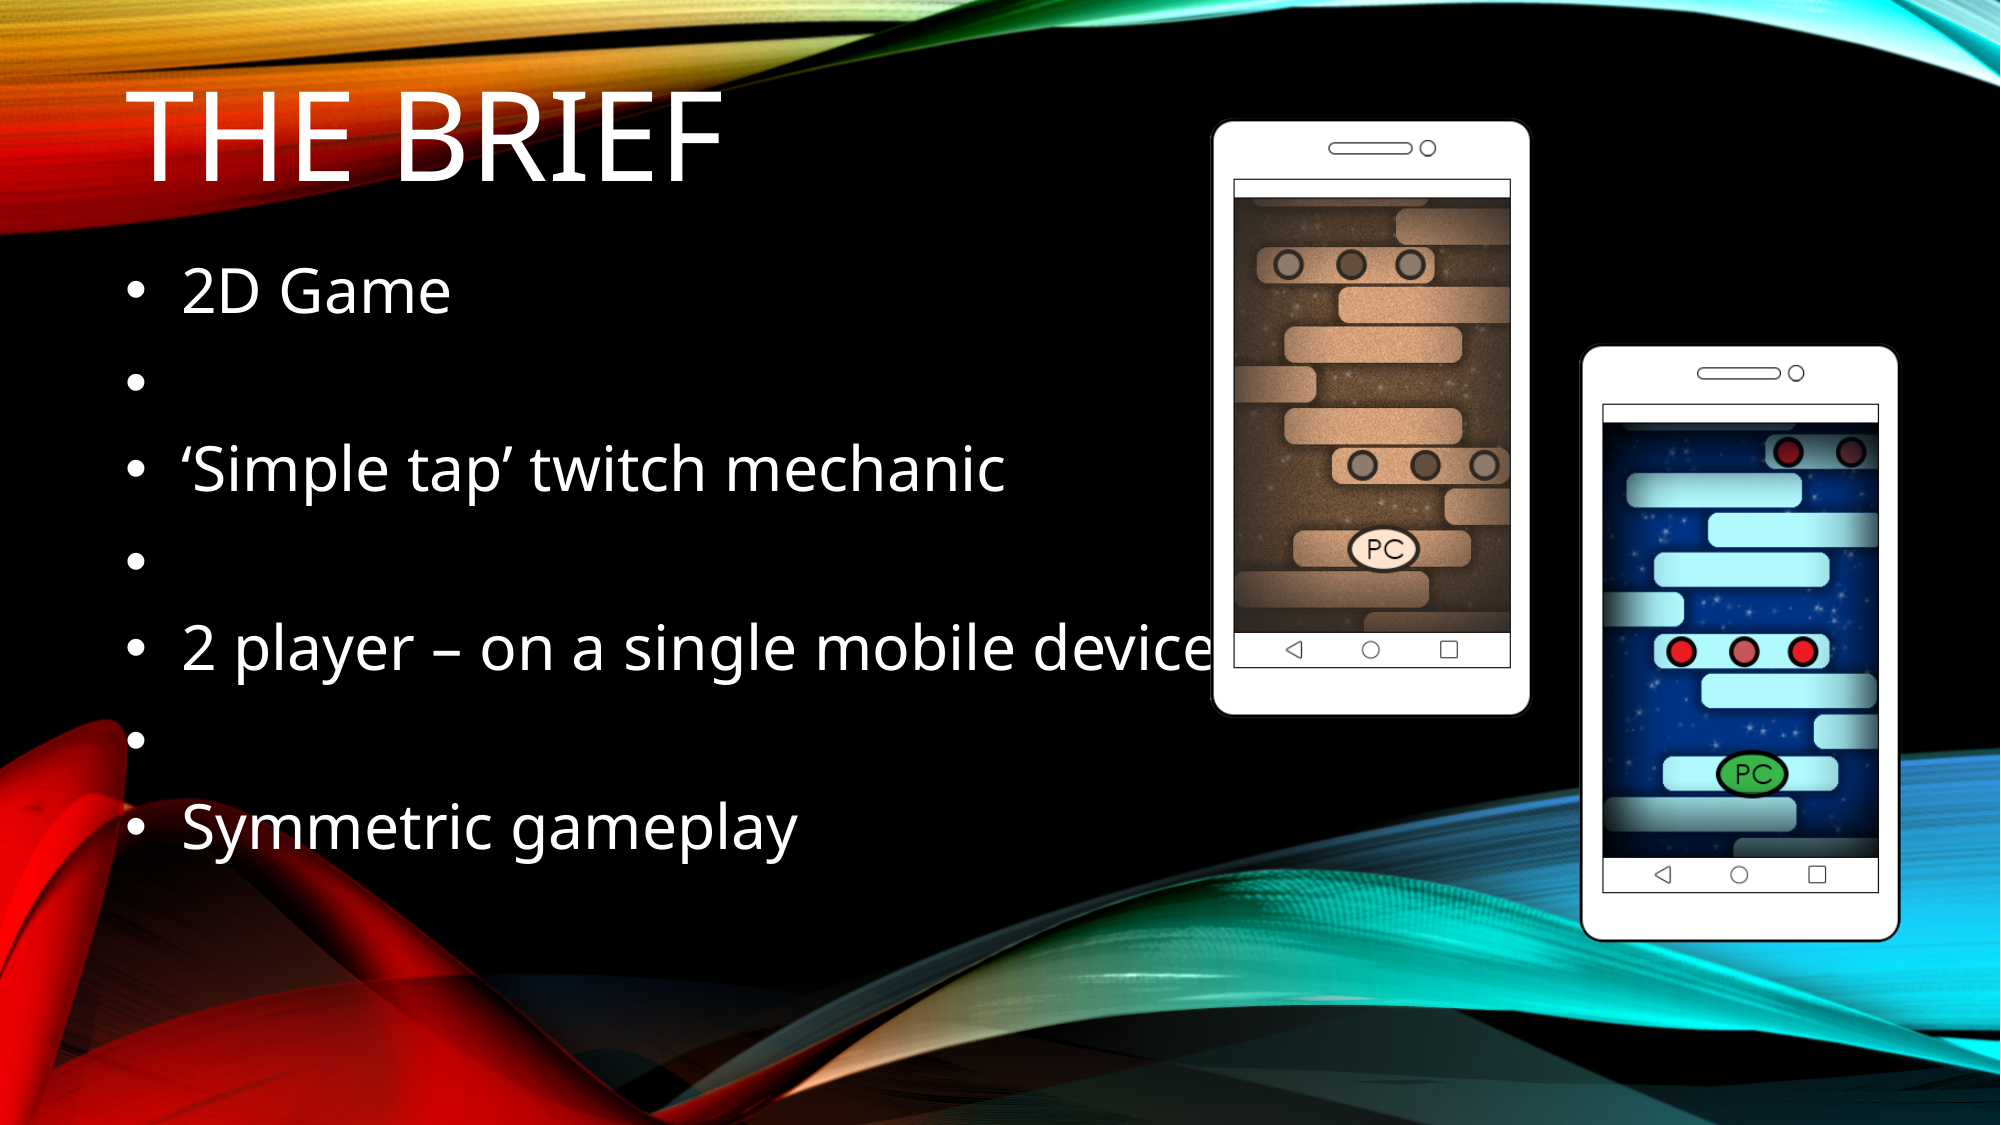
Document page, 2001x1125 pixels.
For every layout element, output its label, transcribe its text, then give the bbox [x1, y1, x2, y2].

picture [1196, 106, 1543, 730]
title The Brief [109, 65, 1660, 208]
picture [1565, 331, 1911, 955]
subtitle 2D Game ‘Simple tap’ twitch mechanic 2 player – on a single mobile device Symmetric gameplay [109, 251, 1196, 681]
